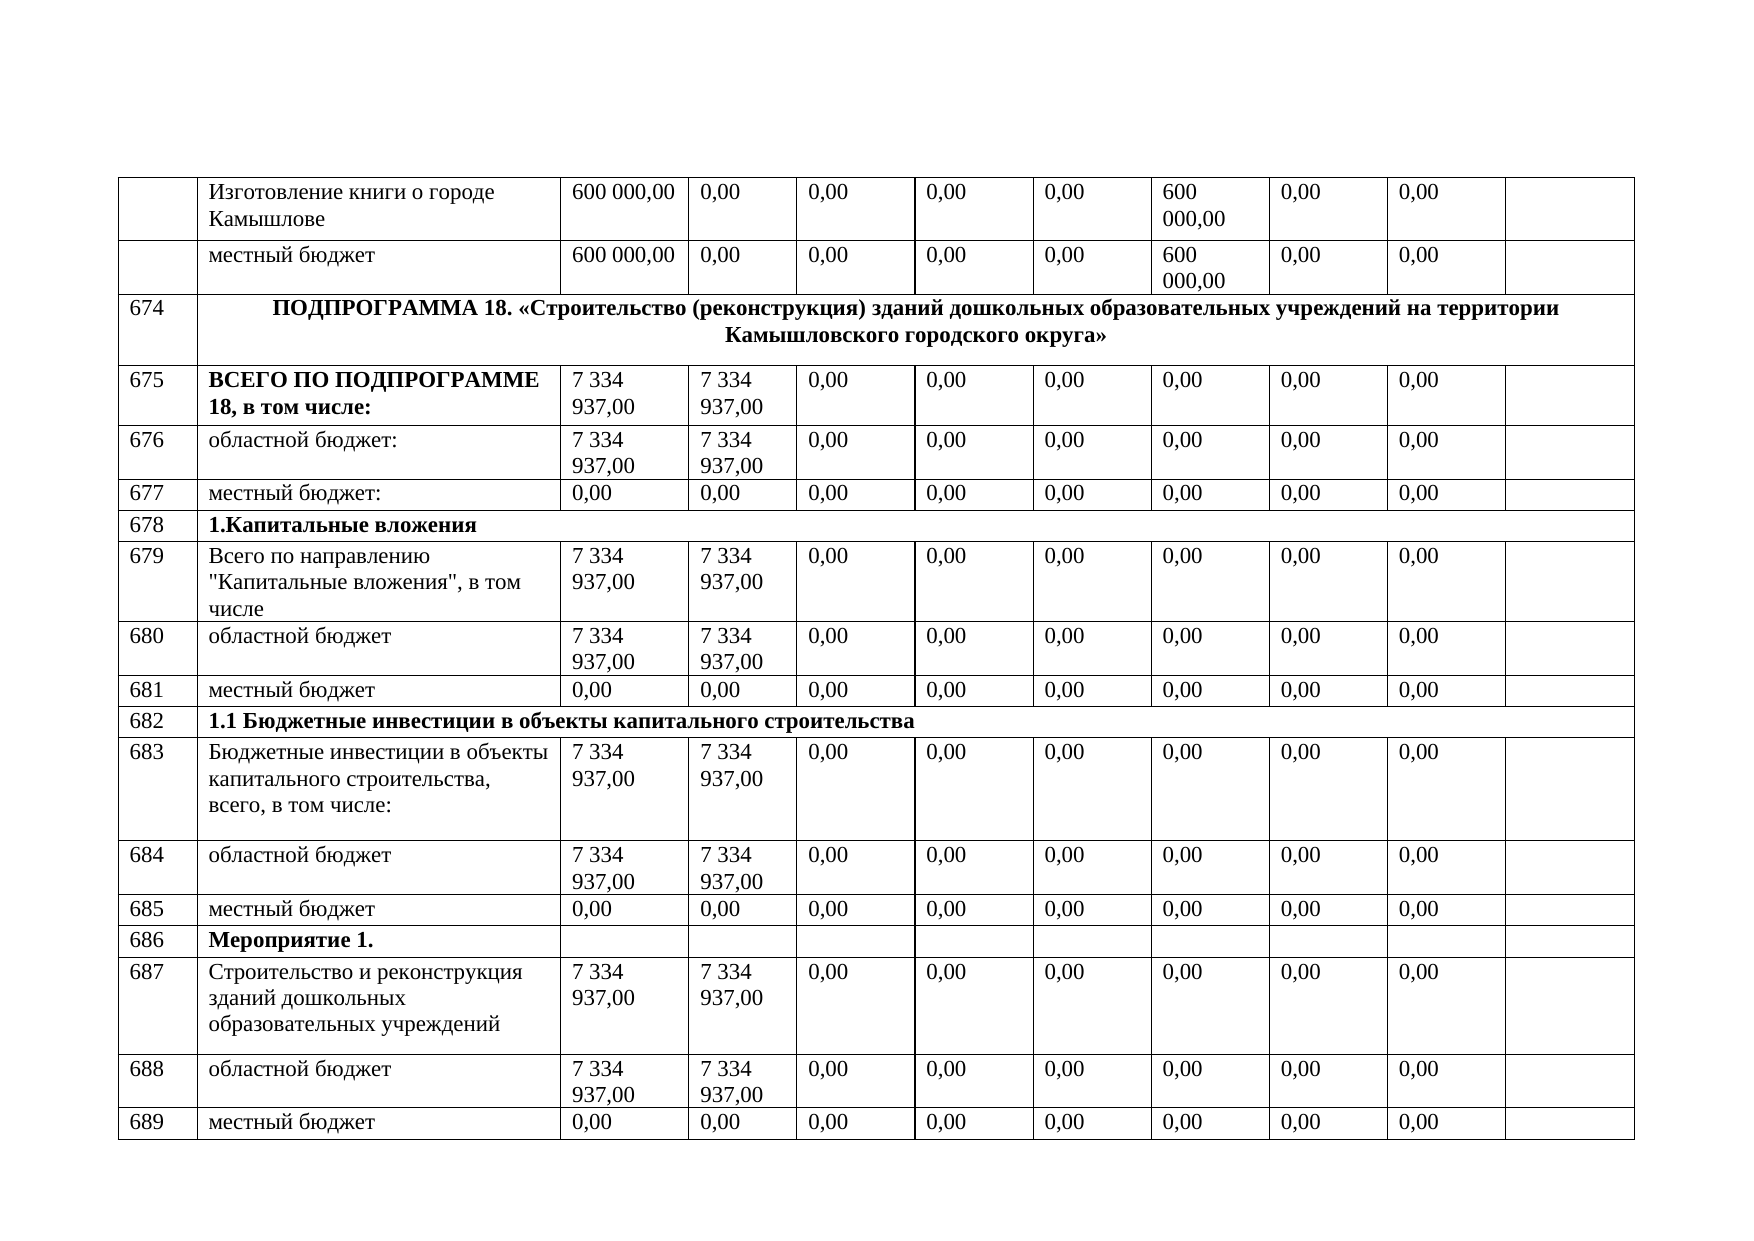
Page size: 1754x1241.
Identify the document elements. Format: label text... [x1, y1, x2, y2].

table_cell 0,00 [797, 480, 914, 510]
table_cell Строительство и реконструкция зданий дошкольных образовательных учреждений [198, 958, 560, 1053]
table_cell 0,00 [1270, 480, 1387, 510]
table_cell [1506, 676, 1634, 706]
table_cell 0,00 [797, 241, 914, 293]
table_cell 0,00 [797, 1108, 914, 1138]
table_cell 0,00 [1152, 366, 1269, 425]
table_cell [1034, 926, 1151, 957]
table_cell 0,00 [1152, 841, 1269, 894]
table_cell 7 334 937,00 [689, 622, 796, 675]
table_cell ПОДПРОГРАММА 18. «Строительство (реконструкция) зданий дошкольных образовательных учреждений на территории Камышловского городского округа» [198, 295, 1634, 365]
table_cell 0,00 [1152, 1055, 1269, 1107]
table_cell 0,00 [797, 426, 914, 478]
table_cell [1506, 926, 1634, 957]
table_cell 0,00 [1388, 958, 1505, 1053]
table_cell 7 334 937,00 [689, 366, 796, 425]
table_cell 0,00 [797, 895, 914, 925]
table_cell 0,00 [797, 542, 914, 621]
table_cell 600 000,00 [561, 178, 688, 240]
table_cell 0,00 [1270, 241, 1387, 293]
table_cell 0,00 [916, 1055, 1033, 1107]
table_cell 0,00 [916, 841, 1033, 894]
table_cell [1506, 622, 1634, 675]
table_cell 0,00 [1152, 958, 1269, 1053]
table_cell 0,00 [1270, 958, 1387, 1053]
table_cell 678 [119, 511, 197, 541]
table_cell [1270, 926, 1387, 957]
table_cell 0,00 [1034, 480, 1151, 510]
table_cell 0,00 [797, 1055, 914, 1107]
table_cell 0,00 [689, 178, 796, 240]
table_cell местный бюджет [198, 676, 560, 706]
table_cell областной бюджет [198, 841, 560, 894]
table_cell 0,00 [916, 366, 1033, 425]
table_cell 0,00 [797, 622, 914, 675]
table_cell 686 [119, 926, 197, 957]
table_cell 7 334 937,00 [561, 542, 688, 621]
table_cell 0,00 [1034, 895, 1151, 925]
table_cell 7 334 937,00 [561, 1055, 688, 1107]
table_cell 0,00 [1034, 1055, 1151, 1107]
table_cell 0,00 [1270, 676, 1387, 706]
table_cell 0,00 [1152, 676, 1269, 706]
table_cell 0,00 [916, 241, 1033, 293]
table_cell 0,00 [797, 958, 914, 1053]
table_cell 0,00 [1034, 241, 1151, 293]
table_cell 689 [119, 1108, 197, 1138]
table_cell [1506, 895, 1634, 925]
table_cell 684 [119, 841, 197, 894]
table_cell 0,00 [1388, 426, 1505, 478]
table_cell Мероприятие 1. [198, 926, 560, 957]
table_cell 0,00 [1270, 622, 1387, 675]
table_cell 0,00 [797, 366, 914, 425]
table_cell 0,00 [1152, 895, 1269, 925]
table_cell 0,00 [1034, 622, 1151, 675]
table_cell 0,00 [916, 895, 1033, 925]
table_cell 0,00 [1388, 895, 1505, 925]
table_cell 0,00 [1388, 1108, 1505, 1138]
table_cell [1506, 841, 1634, 894]
table_cell [1388, 926, 1505, 957]
table_cell [1506, 426, 1634, 478]
table_cell 674 [119, 295, 197, 365]
table_cell 0,00 [1388, 178, 1505, 240]
table_cell 7 334 937,00 [689, 426, 796, 478]
table_cell 0,00 [561, 895, 688, 925]
table_cell 0,00 [1270, 1055, 1387, 1107]
table_cell 0,00 [1152, 738, 1269, 840]
table_cell [119, 241, 197, 293]
table_cell 0,00 [916, 958, 1033, 1053]
table_cell [1506, 241, 1634, 293]
table_cell 0,00 [1034, 366, 1151, 425]
table_cell 0,00 [916, 738, 1033, 840]
table_cell 0,00 [689, 676, 796, 706]
table_cell 682 [119, 707, 197, 737]
table_cell 0,00 [1034, 676, 1151, 706]
table_cell 0,00 [1270, 738, 1387, 840]
table_cell [119, 178, 197, 240]
table_cell 7 334 937,00 [561, 426, 688, 478]
table_cell 0,00 [1034, 542, 1151, 621]
table_cell ВСЕГО ПО ПОДПРОГРАММЕ 18, в том числе: [198, 366, 560, 425]
table_cell 600 000,00 [561, 241, 688, 293]
table_cell 7 334 937,00 [689, 738, 796, 840]
table_cell 0,00 [916, 622, 1033, 675]
table_cell 0,00 [561, 480, 688, 510]
table_cell [1506, 178, 1634, 240]
table_cell [1506, 1108, 1634, 1138]
table_cell 0,00 [1034, 958, 1151, 1053]
table_cell [1506, 738, 1634, 840]
table_cell местный бюджет: [198, 480, 560, 510]
table_cell [1506, 480, 1634, 510]
table_cell 683 [119, 738, 197, 840]
table_cell 0,00 [1152, 480, 1269, 510]
table_cell 0,00 [1034, 738, 1151, 840]
table_cell 0,00 [1270, 542, 1387, 621]
table_cell областной бюджет [198, 622, 560, 675]
table_cell [1506, 542, 1634, 621]
table_cell 7 334 937,00 [689, 841, 796, 894]
table_cell 7 334 937,00 [561, 366, 688, 425]
table_cell 600 000,00 [1152, 241, 1269, 293]
table_cell 677 [119, 480, 197, 510]
table_cell [1506, 1055, 1634, 1107]
table_cell 0,00 [689, 480, 796, 510]
table_cell [916, 926, 1033, 957]
table_cell 600 000,00 [1152, 178, 1269, 240]
table_cell 0,00 [1388, 841, 1505, 894]
table_cell 0,00 [1270, 366, 1387, 425]
table_cell 0,00 [797, 738, 914, 840]
table_cell 0,00 [1388, 1055, 1505, 1107]
table_cell 0,00 [1388, 738, 1505, 840]
table_cell 0,00 [1152, 426, 1269, 478]
table_cell 0,00 [1388, 241, 1505, 293]
table_cell областной бюджет [198, 1055, 560, 1107]
table_cell 0,00 [1388, 542, 1505, 621]
table_cell 680 [119, 622, 197, 675]
table_cell местный бюджет [198, 241, 560, 293]
table_cell 0,00 [1034, 426, 1151, 478]
table_cell 1.1 Бюджетные инвестиции в объекты капитального строительства [198, 707, 1634, 737]
table_cell Всего по направлению "Капитальные вложения", в том числе [198, 542, 560, 621]
table_cell 7 334 937,00 [561, 622, 688, 675]
table_cell 1.Капитальные вложения [198, 511, 1634, 541]
table_cell 0,00 [1270, 178, 1387, 240]
table_cell [797, 926, 914, 957]
table_cell Бюджетные инвестиции в объекты капитального строительства, всего, в том числе: [198, 738, 560, 840]
table_cell 0,00 [1270, 1108, 1387, 1138]
table_cell 681 [119, 676, 197, 706]
table_cell 0,00 [561, 1108, 688, 1138]
table_cell 0,00 [1270, 895, 1387, 925]
table_cell [1152, 926, 1269, 957]
table_cell 0,00 [1388, 366, 1505, 425]
table_cell 0,00 [1152, 1108, 1269, 1138]
table_cell 0,00 [916, 1108, 1033, 1138]
table_cell 7 334 937,00 [561, 958, 688, 1053]
table_cell 0,00 [916, 542, 1033, 621]
table_cell 688 [119, 1055, 197, 1107]
table_cell [689, 926, 796, 957]
table_cell 0,00 [1270, 841, 1387, 894]
table_cell 0,00 [689, 895, 796, 925]
table_cell 0,00 [1388, 676, 1505, 706]
table_cell 0,00 [1152, 542, 1269, 621]
table_cell 0,00 [916, 480, 1033, 510]
table_cell областной бюджет: [198, 426, 560, 478]
table_cell 0,00 [916, 178, 1033, 240]
table_cell 687 [119, 958, 197, 1053]
table_cell 0,00 [689, 241, 796, 293]
table_cell [561, 926, 688, 957]
table_cell местный бюджет [198, 895, 560, 925]
table_cell 0,00 [797, 676, 914, 706]
table_cell 0,00 [1034, 1108, 1151, 1138]
table_cell 0,00 [689, 1108, 796, 1138]
table_cell 0,00 [1034, 841, 1151, 894]
table_cell 0,00 [561, 676, 688, 706]
table_cell 675 [119, 366, 197, 425]
table_cell 0,00 [916, 676, 1033, 706]
table_cell [1506, 366, 1634, 425]
table_cell 0,00 [1388, 480, 1505, 510]
table_cell 0,00 [1152, 622, 1269, 675]
table_cell Изготовление книги о городе Камышлове [198, 178, 560, 240]
table_cell местный бюджет [198, 1108, 560, 1138]
table_cell 0,00 [797, 178, 914, 240]
table_cell 0,00 [1034, 178, 1151, 240]
table_cell 0,00 [1388, 622, 1505, 675]
table_cell 7 334 937,00 [689, 958, 796, 1053]
table_cell 7 334 937,00 [561, 841, 688, 894]
table_cell 0,00 [916, 426, 1033, 478]
table_cell 679 [119, 542, 197, 621]
table_cell 0,00 [1270, 426, 1387, 478]
table_cell 0,00 [797, 841, 914, 894]
table_cell 7 334 937,00 [561, 738, 688, 840]
table_cell [1506, 958, 1634, 1053]
table_cell 7 334 937,00 [689, 542, 796, 621]
table_cell 7 334 937,00 [689, 1055, 796, 1107]
table_cell 685 [119, 895, 197, 925]
table_cell 676 [119, 426, 197, 478]
